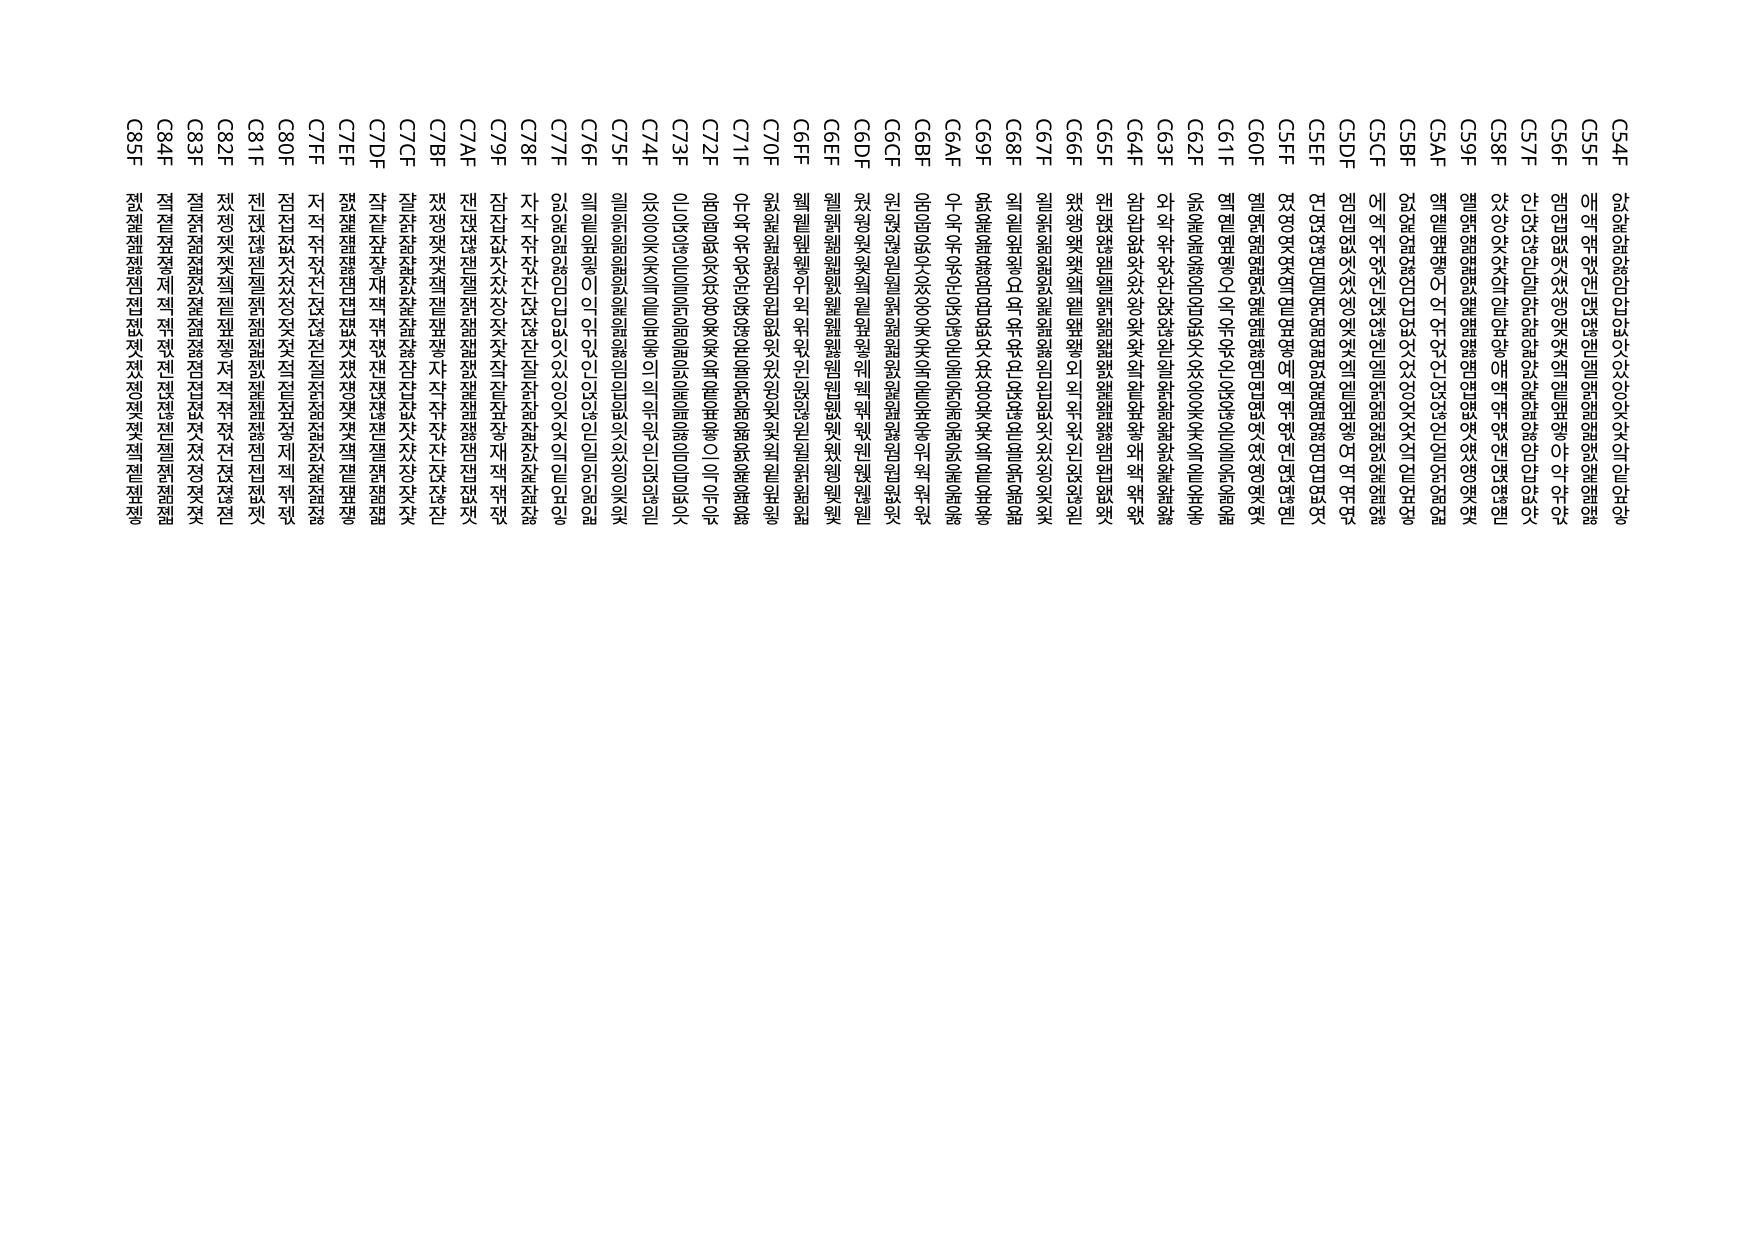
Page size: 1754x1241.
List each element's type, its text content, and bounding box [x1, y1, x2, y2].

text C81F 젠젡젢젣젤젥젦젧젨젩젪젫젬젭젮젯 [241, 118, 272, 1122]
text C67F 욀욁욂욃욄욅욆욇욈욉욊욋욌욍욎욏 [1029, 118, 1060, 1122]
text C7AF 잰잱잲잳잴잵잶잷잸잹잺잻잼잽잾잿 [453, 118, 484, 1122]
text C70F 윐윑윒윓윔윕윖윗윘윙윚윛윜윝윞윟 [757, 118, 787, 1122]
text C6EF 웰웱웲웳웴웵웶웷웸웹웺웻웼웽웾웿 [817, 118, 848, 1122]
text C55F 애액앢앣앤앥앦앧앨앩앪앫앬앭앮앯 [1575, 118, 1605, 1122]
text C79F 잠잡잢잣잤장잦잧잨잩잪잫재잭잮잯 [484, 118, 514, 1122]
text C76F 읰읱읲읳이익읶읷인읹읺읻일읽읾읿 [575, 118, 605, 1122]
text C5FF 였영옂옃옄옅옆옇예옉옊옋옌옍옎옏 [1272, 118, 1302, 1122]
text C58F 얐양얒얓얔얕얖얗얘얙얚얛얜얝얞얟 [1484, 118, 1514, 1122]
text C5AF 얰얱얲얳어억얶얷언얹얺얻얼얽얾얿 [1423, 118, 1454, 1122]
text C73F 은읁읂읃을읅읆읇읈읉읊읋음읍읎읏 [666, 118, 696, 1122]
text C63F 와왁왂왃완왅왆왇왈왉왊왋왌왍왎왏 [1151, 118, 1181, 1122]
text C5BF 엀엁엂엃엄업없엇었엉엊엋엌엍엎엏 [1393, 118, 1423, 1122]
text C7BF 쟀쟁쟂쟃쟄쟅쟆쟇쟈쟉쟊쟋쟌쟍쟎쟏 [423, 118, 453, 1122]
text C69F 욠욡욢욣욤욥욦욧욨용욪욫욬욭욮욯 [969, 118, 999, 1122]
text C78F 자작잒잓잔잕잖잗잘잙잚잛잜잝잞잟 [514, 118, 544, 1122]
text C6BF 움웁웂웃웄웅웆웇웈웉웊웋워웍웎웏 [908, 118, 938, 1122]
text C7EF 쟰쟱쟲쟳쟴쟵쟶쟷쟸쟹쟺쟻쟼쟽쟾쟿 [332, 118, 363, 1122]
text C66F 왰왱왲왳왴왵왶왷외왹왺왻왼왽왾왿 [1060, 118, 1090, 1122]
text C68F 욐욑욒욓요욕욖욗욘욙욚욛욜욝욞욟 [999, 118, 1029, 1122]
text C6AF 우욱욲욳운욵욶욷울욹욺욻욼욽욾욿 [938, 118, 969, 1122]
text C84F 졐졑졒졓졔졕졖졗졘졙졚졛졜졝졞졟 [150, 118, 181, 1122]
text C5DF 엠엡엢엣엤엥엦엧엨엩엪엫여역엮엯 [1333, 118, 1363, 1122]
text C61F 옠옡옢옣오옥옦옧온옩옪옫올옭옮옯 [1211, 118, 1242, 1122]
text C75F 읠읡읢읣읤읥읦읧읨읩읪읫읬읭읮읯 [605, 118, 635, 1122]
text C7DF 쟠쟡쟢쟣쟤쟥쟦쟧쟨쟩쟪쟫쟬쟭쟮쟯 [363, 118, 393, 1122]
text C56F 앰앱앲앳앴앵앶앷앸앹앺앻야약앾앿 [1545, 118, 1575, 1122]
text C57F 얀얁얂얃얄얅얆얇얈얉얊얋얌얍얎얏 [1514, 118, 1545, 1122]
text C65F 왠왡왢왣왤왥왦왧왨왩왪왫왬왭왮왯 [1090, 118, 1120, 1122]
text C6DF 웠웡웢웣웤웥웦웧웨웩웪웫웬웭웮웯 [848, 118, 878, 1122]
text C54F 앐앑앒앓암압앖앗았앙앚앛앜앝앞앟 [1605, 118, 1636, 1122]
text C71F 유육윢윣윤윥윦윧율윩윪윫윬윭윮윯 [726, 118, 757, 1122]
text C64F 왐왑왒왓왔왕왖왗왘왙왚왛왜왝왞왟 [1120, 118, 1151, 1122]
text C59F 얠얡얢얣얤얥얦얧얨얩얪얫얬얭얮얯 [1454, 118, 1484, 1122]
text C83F 졀졁졂졃졄졅졆졇졈졉졊졋졌졍졎졏 [181, 118, 211, 1122]
text C5EF 연엱엲엳열엵엶엷엸엹엺엻염엽엾엿 [1302, 118, 1333, 1122]
text C74F 읐응읒읓읔읕읖읗의읙읚읛읜읝읞읟 [635, 118, 666, 1122]
text C60F 옐옑옒옓옔옕옖옗옘옙옚옛옜옝옞옟 [1242, 118, 1272, 1122]
text C62F 옰옱옲옳옴옵옶옷옸옹옺옻옼옽옾옿 [1181, 118, 1211, 1122]
text C7CF 쟐쟑쟒쟓쟔쟕쟖쟗쟘쟙쟚쟛쟜쟝쟞쟟 [393, 118, 423, 1122]
text C72F 윰윱윲윳윴융윶윷윸윹윺윻으윽윾윿 [696, 118, 726, 1122]
text C7FF 저적젂젃전젅젆젇절젉젊젋젌젍젎젏 [302, 118, 332, 1122]
text C85F 졠졡졢졣졤졥졦졧졨졩졪졫졬졭졮졯 [120, 118, 150, 1122]
text C77F 잀잁잂잃임입잆잇있잉잊잋잌잍잎잏 [544, 118, 575, 1122]
text C6CF 원웑웒웓월웕웖웗웘웙웚웛웜웝웞웟 [878, 118, 908, 1122]
text C6FF 윀윁윂윃위윅윆윇윈윉윊윋윌윍윎윏 [787, 118, 817, 1122]
text C82F 젰젱젲젳젴젵젶젷져젹젺젻젼젽젾젿 [211, 118, 241, 1122]
text C80F 점접젒젓젔정젖젗젘젙젚젛제젝젞젟 [272, 118, 302, 1122]
text C5CF 에엑엒엓엔엕엖엗엘엙엚엛엜엝엞엟 [1363, 118, 1393, 1122]
